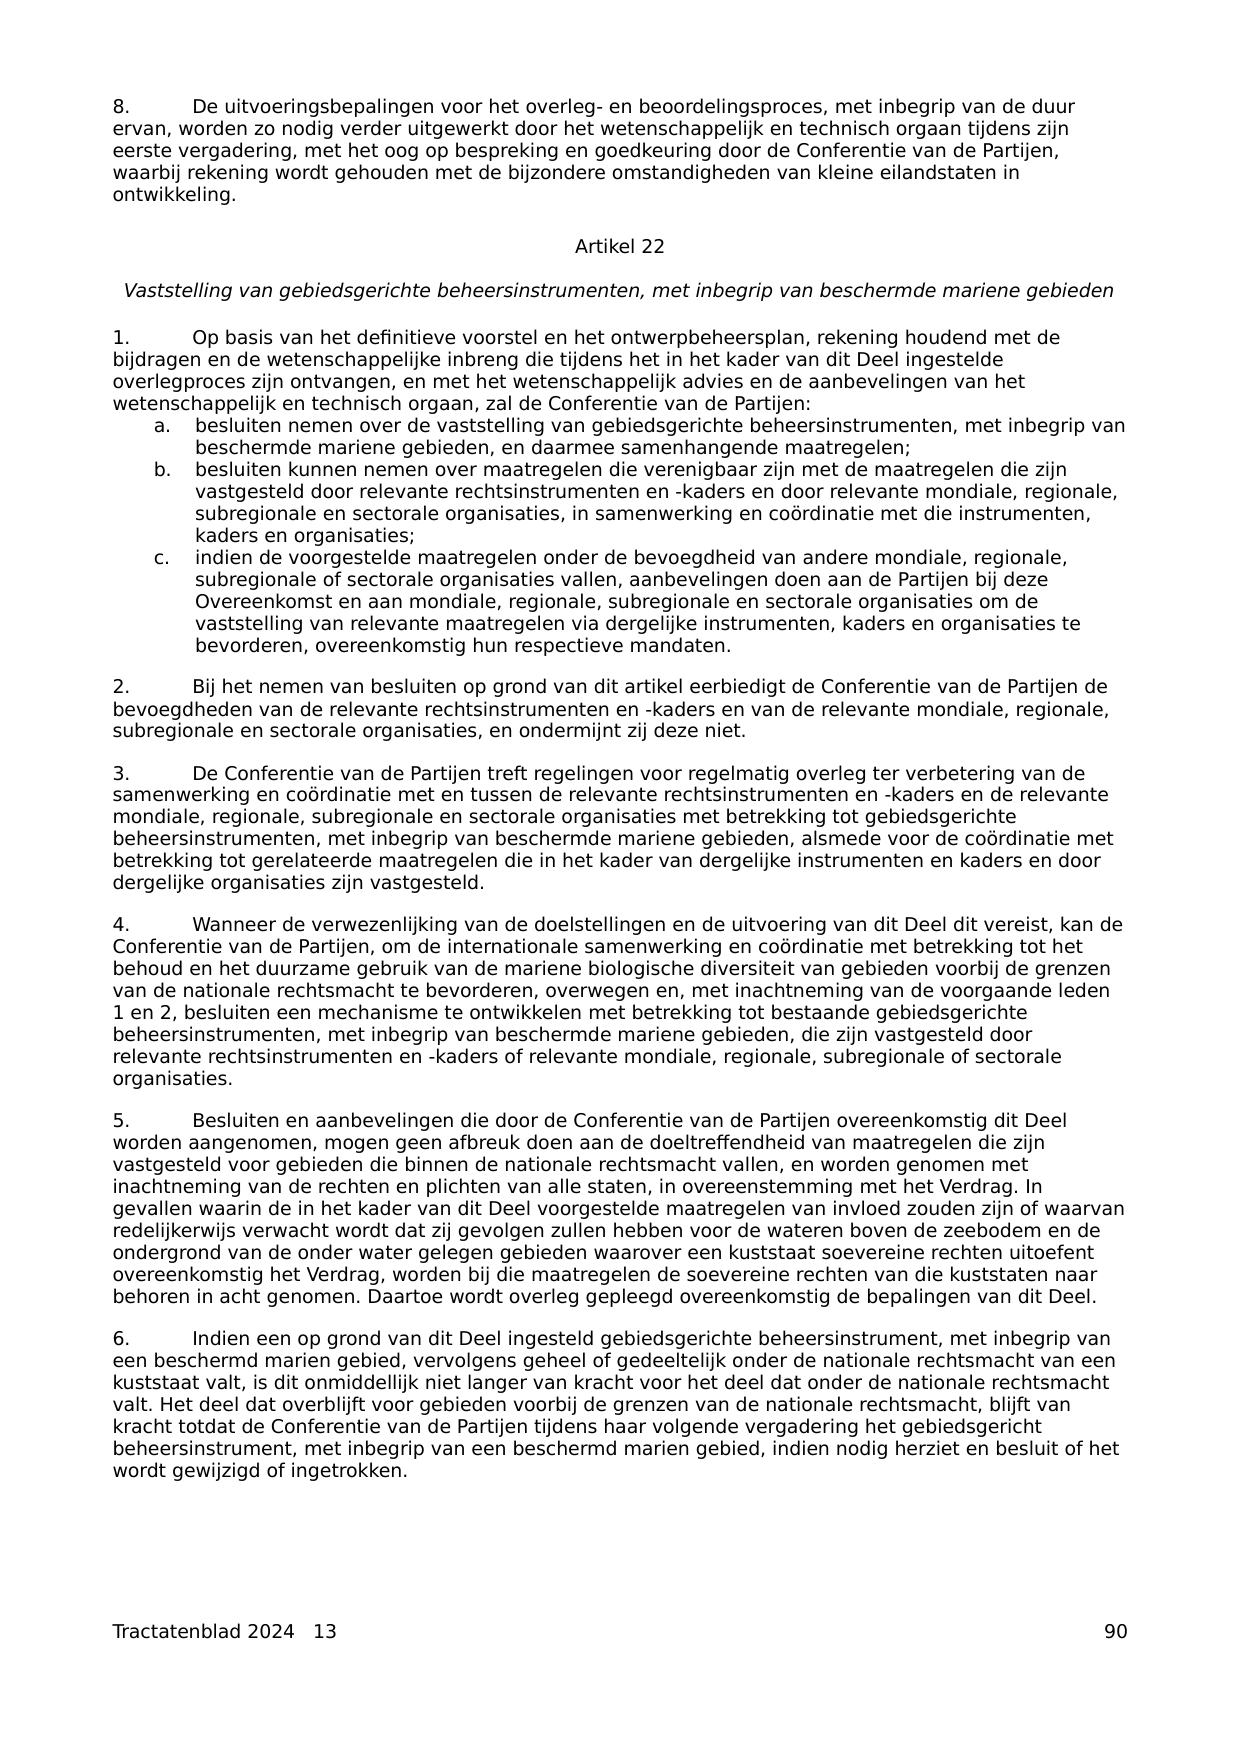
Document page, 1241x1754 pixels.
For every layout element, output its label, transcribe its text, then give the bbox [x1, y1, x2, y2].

text 4. Wanneer de verwezenlijking van de doelstellingen en de uitvoering van dit Deel dit vereist, kan de Conferentie van de Partijen, om de internationale samenwerking en coördinatie met betrekking tot het behoud en het duurzame gebruik van de mariene biologische diversiteit van gebieden voorbij de grenzen van de nationale rechtsmacht te bevorderen, overwegen en, met inachtneming van de voorgaande leden 1 en 2, besluiten een mechanisme te ontwikkelen met betrekking tot bestaande gebiedsgerichte beheersinstrumenten, met inbegrip van beschermde mariene gebieden, die zijn vastgesteld door relevante rechtsinstrumenten en -kaders of relevante mondiale, regionale, subregionale of sectorale organisaties. [112, 914, 1128, 1090]
subtitle Artikel 22 Vaststelling van gebiedsgerichte beheersinstrumenten, met inbegrip van beschermde mariene gebieden [112, 236, 1128, 302]
text 2. Bij het nemen van besluiten op grond van dit artikel eerbiedigt de Conferentie van de Partijen de bevoegdheden van de relevante rechtsinstrumenten en -kaders en van de relevante mondiale, regionale, subregionale en sectorale organisaties, en ondermijnt zij deze niet. [112, 676, 1128, 742]
text 6. Indien een op grond van dit Deel ingesteld gebiedsgerichte beheersinstrument, met inbegrip van een beschermd marien gebied, vervolgens geheel of gedeeltelijk onder de nationale rechtsmacht van een kuststaat valt, is dit onmiddellijk niet langer van kracht voor het deel dat onder de nationale rechtsmacht valt. Het deel dat overblijft voor gebieden voorbij de grenzen van de nationale rechtsmacht, blijft van kracht totdat de Conferentie van de Partijen tijdens haar volgende vergadering het gebiedsgericht beheersinstrument, met inbegrip van een beschermd marien gebied, indien nodig herziet en besluit of het wordt gewijzigd of ingetrokken. [112, 1328, 1128, 1482]
text a. besluiten nemen over de vaststelling van gebiedsgerichte beheersinstrumenten, met inbegrip van beschermde mariene gebieden, en daarmee samenhangende maatregelen; [153, 415, 1128, 459]
text 8. De uitvoeringsbepalingen voor het overleg- en beoordelingsproces, met inbegrip van de duur ervan, worden zo nodig verder uitgewerkt door het wetenschappelijk en technisch orgaan tijdens zijn eerste vergadering, met het oog op bespreking en goedkeuring door de Conferentie van de Partijen, waarbij rekening wordt gehouden met de bijzondere omstandigheden van kleine eilandstaten in ontwikkeling. [112, 96, 1128, 206]
text 3. De Conferentie van de Partijen treft regelingen voor regelmatig overleg ter verbetering van de samenwerking en coördinatie met en tussen de relevante rechtsinstrumenten en -kaders en de relevante mondiale, regionale, subregionale en sectorale organisaties met betrekking tot gebiedsgerichte beheersinstrumenten, met inbegrip van beschermde mariene gebieden, alsmede voor de coördinatie met betrekking tot gerelateerde maatregelen die in het kader van dergelijke instrumenten en kaders en door dergelijke organisaties zijn vastgesteld. [112, 762, 1128, 894]
text 5. Besluiten en aanbevelingen die door de Conferentie van de Partijen overeenkomstig dit Deel worden aangenomen, mogen geen afbreuk doen aan de doeltreffendheid van maatregelen die zijn vastgesteld voor gebieden die binnen de nationale rechtsmacht vallen, en worden genomen met inachtneming van de rechten en plichten van alle staten, in overeenstemming met het Verdrag. In gevallen waarin de in het kader van dit Deel voorgestelde maatregelen van invloed zouden zijn of waarvan redelijkerwijs verwacht wordt dat zij gevolgen zullen hebben voor de wateren boven de zeebodem en de ondergrond van de onder water gelegen gebieden waarover een kuststaat soevereine rechten uitoefent overeenkomstig het Verdrag, worden bij die maatregelen de soevereine rechten van die kuststaten naar behoren in acht genomen. Daartoe wordt overleg gepleegd overeenkomstig de bepalingen van dit Deel. [112, 1110, 1128, 1308]
text b. besluiten kunnen nemen over maatregelen die verenigbaar zijn met de maatregelen die zijn vastgesteld door relevante rechtsinstrumenten en -kaders en door relevante mondiale, regionale, subregionale en sectorale organisaties, in samenwerking en coördinatie met die instrumenten, kaders en organisaties; [153, 459, 1128, 547]
text 1. Op basis van het definitieve voorstel en het ontwerpbeheersplan, rekening houdend met de bijdragen en de wetenschappelijke inbreng die tijdens het in het kader van dit Deel ingestelde overlegproces zijn ontvangen, en met het wetenschappelijk advies en de aanbevelingen van het wetenschappelijk en technisch orgaan, zal de Conferentie van de Partijen: [112, 327, 1128, 415]
text c. indien de voorgestelde maatregelen onder de bevoegdheid van andere mondiale, regionale, subregionale of sectorale organisaties vallen, aanbevelingen doen aan de Partijen bij deze Overeenkomst en aan mondiale, regionale, subregionale en sectorale organisaties om de vaststelling van relevante maatregelen via dergelijke instrumenten, kaders en organisaties te bevorderen, overeenkomstig hun respectieve mandaten. [153, 547, 1128, 656]
